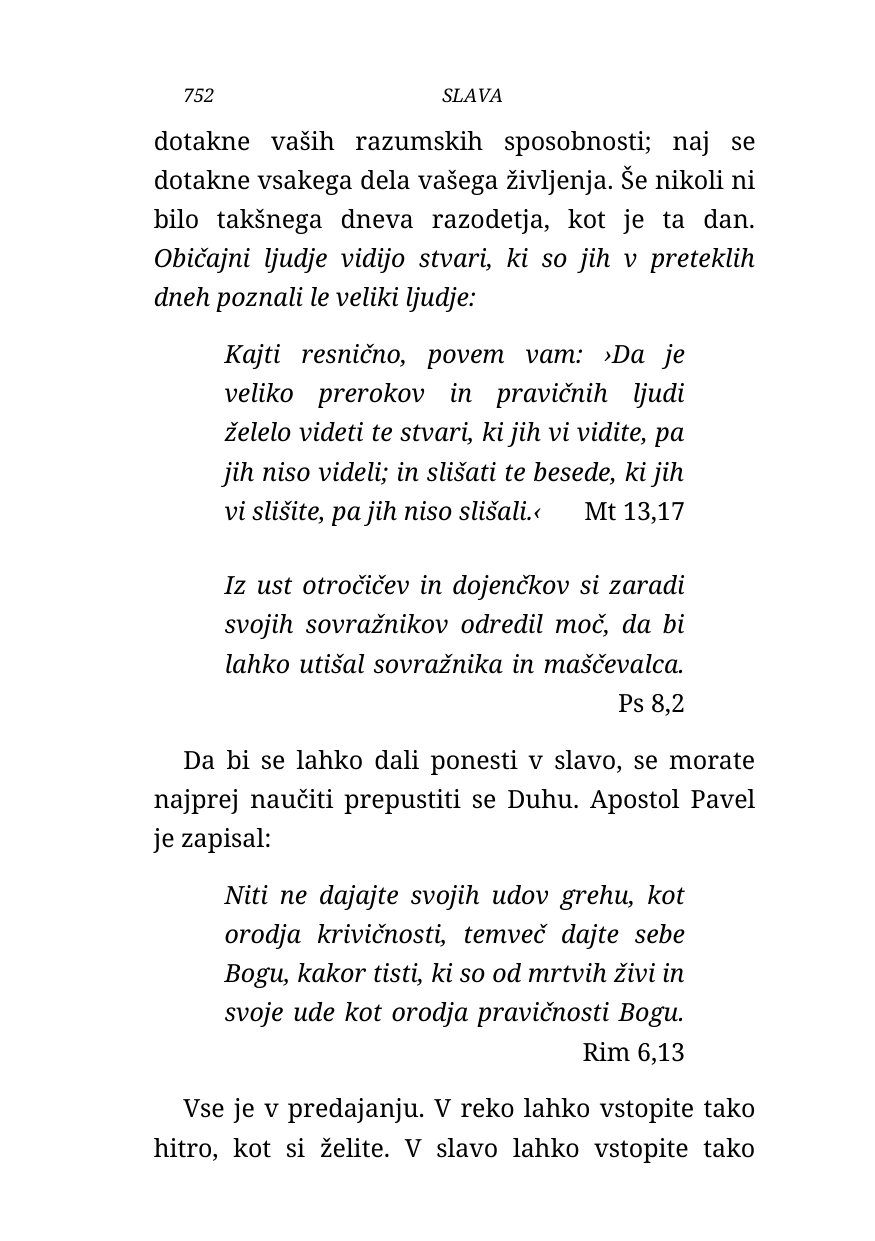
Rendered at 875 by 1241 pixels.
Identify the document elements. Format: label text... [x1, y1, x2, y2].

text Kajti resnično, povem vam: ›Da je veliko prerokov in pravičnih ljudi želelo videti te stvari, ki jih vi vidite, pa jih niso videli; in slišati te besede, ki jih vi slišite, pa jih niso slišali.‹ Mt 13,17 [224, 337, 685, 527]
text Iz ust otročičev in dojenčkov si zaradi svojih sovražnikov odredil moč, da bi lahko utišal sovražnika in maščevalca. Ps 8,2 [224, 568, 685, 719]
text dotakne vaših razumskih sposobnosti; naj se dotakne vsakega dela vašega življenja. Še nikoli ni bilo takšnega dneva razodetja, kot je ta dan. Običajni ljudje vidijo stvari, ki so jih v preteklih dneh poznali le veliki ljudje: [153, 123, 756, 314]
text Da bi se lahko dali ponesti v slavo, se morate najprej naučiti prepustiti se Duhu. Apostol Pavel je zapisal: [153, 742, 756, 855]
text Niti ne dajajte svojih udov grehu, kot orodja krivičnosti, temveč dajte sebe Bogu, kakor tisti, ki so od mrtvih živi in svoje ude kot orodja pravičnosti Bogu. Rim 6,13 [224, 878, 685, 1068]
text Vse je v predajanju. V reko lahko vstopite tako hitro, kot si želite. V slavo lahko vstopite tako [153, 1091, 756, 1164]
